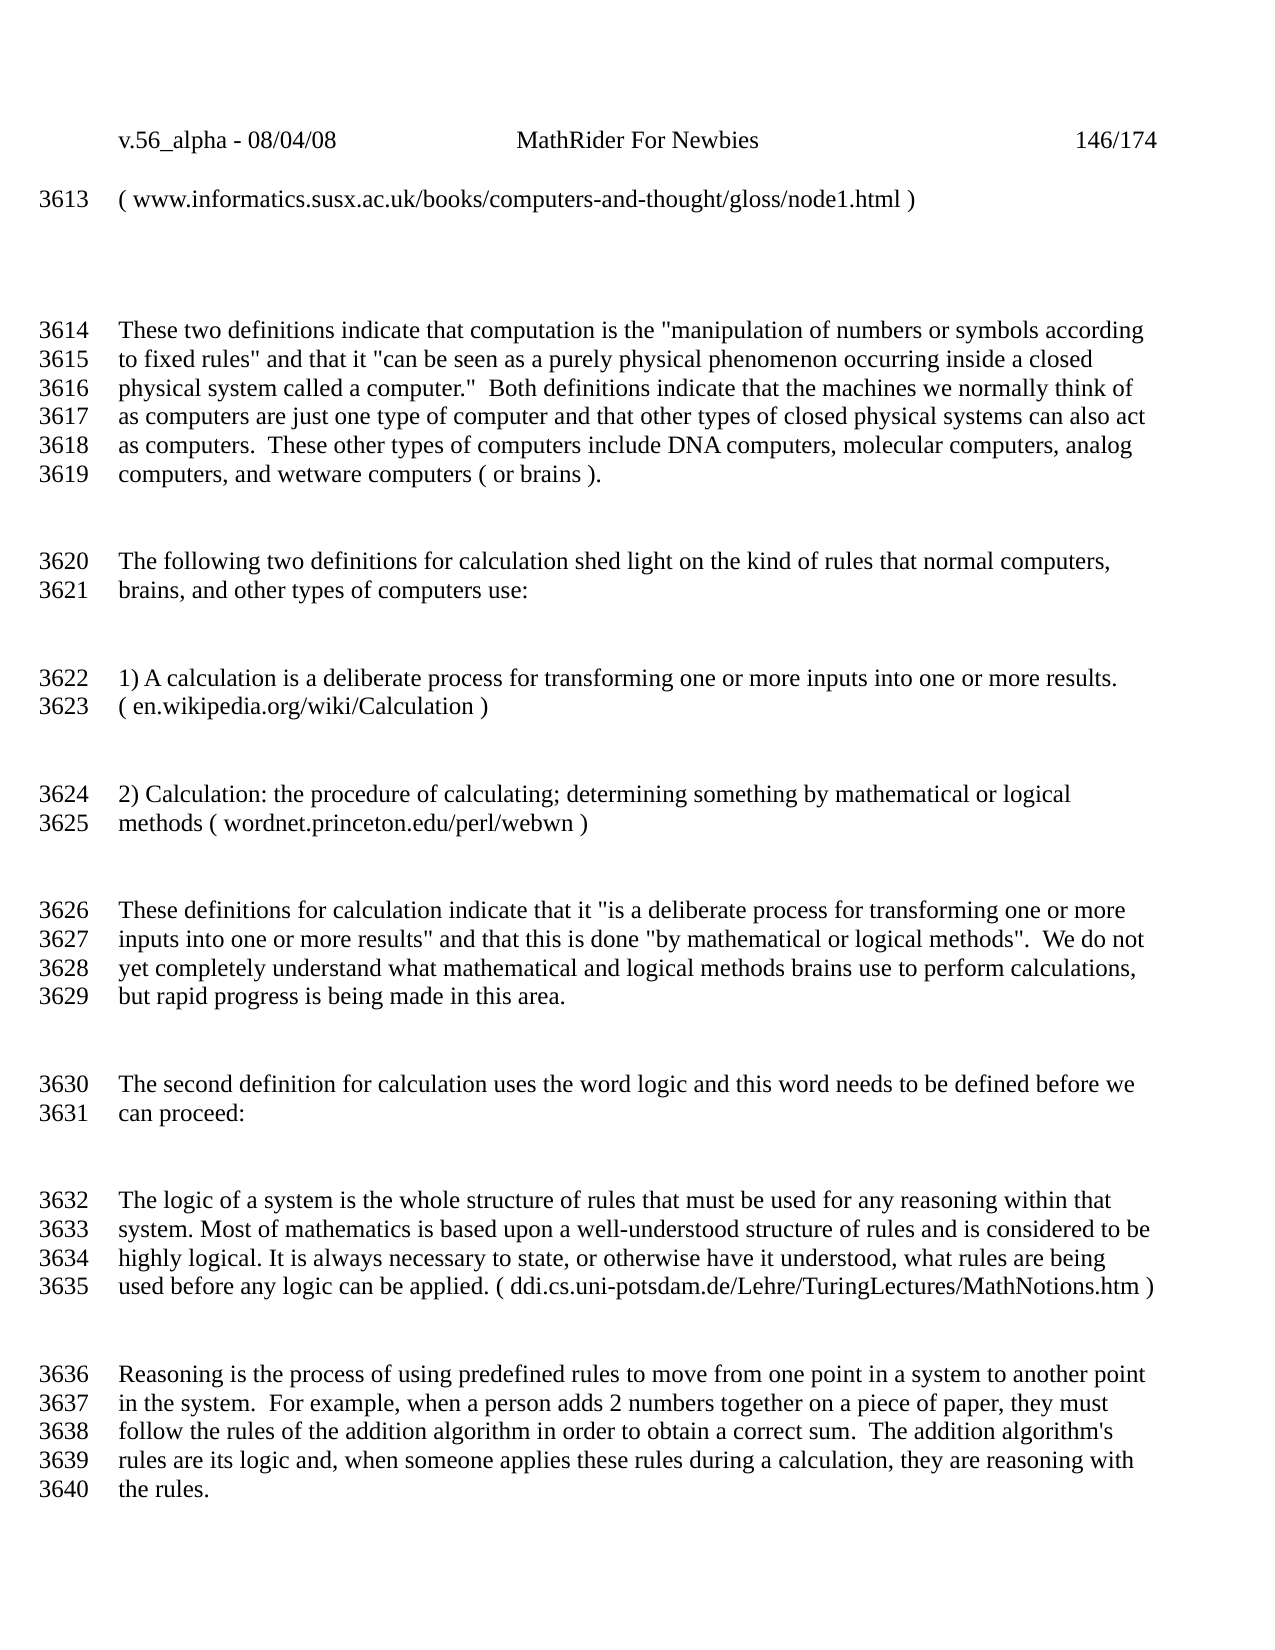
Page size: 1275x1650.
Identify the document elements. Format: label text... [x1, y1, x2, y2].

text The logic of a system is the whole structure of rules that must be used for any reasoning within that system. Most of mathematics is based upon a well-understood structure of rules and is considered to be highly logical. It is always necessary to state, or otherwise have it understood, what rules are being used before any logic can be applied. ( ddi.cs.uni-potsdam.de/Lehre/TuringLectures/MathNotions.htm ) [118, 1185, 1157, 1300]
text 2) Calculation: the procedure of calculating; determining something by mathematical or logical methods ( wordnet.princeton.edu/perl/webwn ) [118, 779, 1157, 836]
text These two definitions indicate that computation is the "manipulation of numbers or symbols according to fixed rules" and that it "can be seen as a purely physical phenomenon occurring inside a closed physical system called a computer." Both definitions indicate that the machines we normally think of as computers are just one type of computer and that other types of closed physical systems can also act as computers. These other types of computers include DNA computers, molecular computers, analog computers, and wetware computers ( or brains ). [118, 315, 1157, 488]
text The following two definitions for calculation shed light on the kind of rules that normal computers, brains, and other types of computers use: [118, 546, 1157, 604]
text ( www.informatics.susx.ac.uk/books/computers-and-thought/gloss/node1.html ) [118, 184, 1157, 213]
text These definitions for calculation indicate that it "is a deliberate process for transforming one or more inputs into one or more results" and that this is done "by mathematical or logical methods". We do not yet completely understand what mathematical and logical methods brains use to perform calculations, but rapid progress is being made in this area. [118, 895, 1157, 1010]
text Reasoning is the process of using predefined rules to move from one point in a system to another point in the system. For example, when a person adds 2 numbers together on a piece of paper, they must follow the rules of the addition algorithm in order to obtain a correct sum. The addition algorithm's rules are its logic and, when someone applies these rules during a calculation, they are reasoning with the rules. [118, 1359, 1157, 1503]
text 1) A calculation is a deliberate process for transforming one or more inputs into one or more results. ( en.wikipedia.org/wiki/Calculation ) [118, 663, 1157, 720]
text The second definition for calculation uses the word logic and this word needs to be defined before we can proceed: [118, 1069, 1157, 1126]
